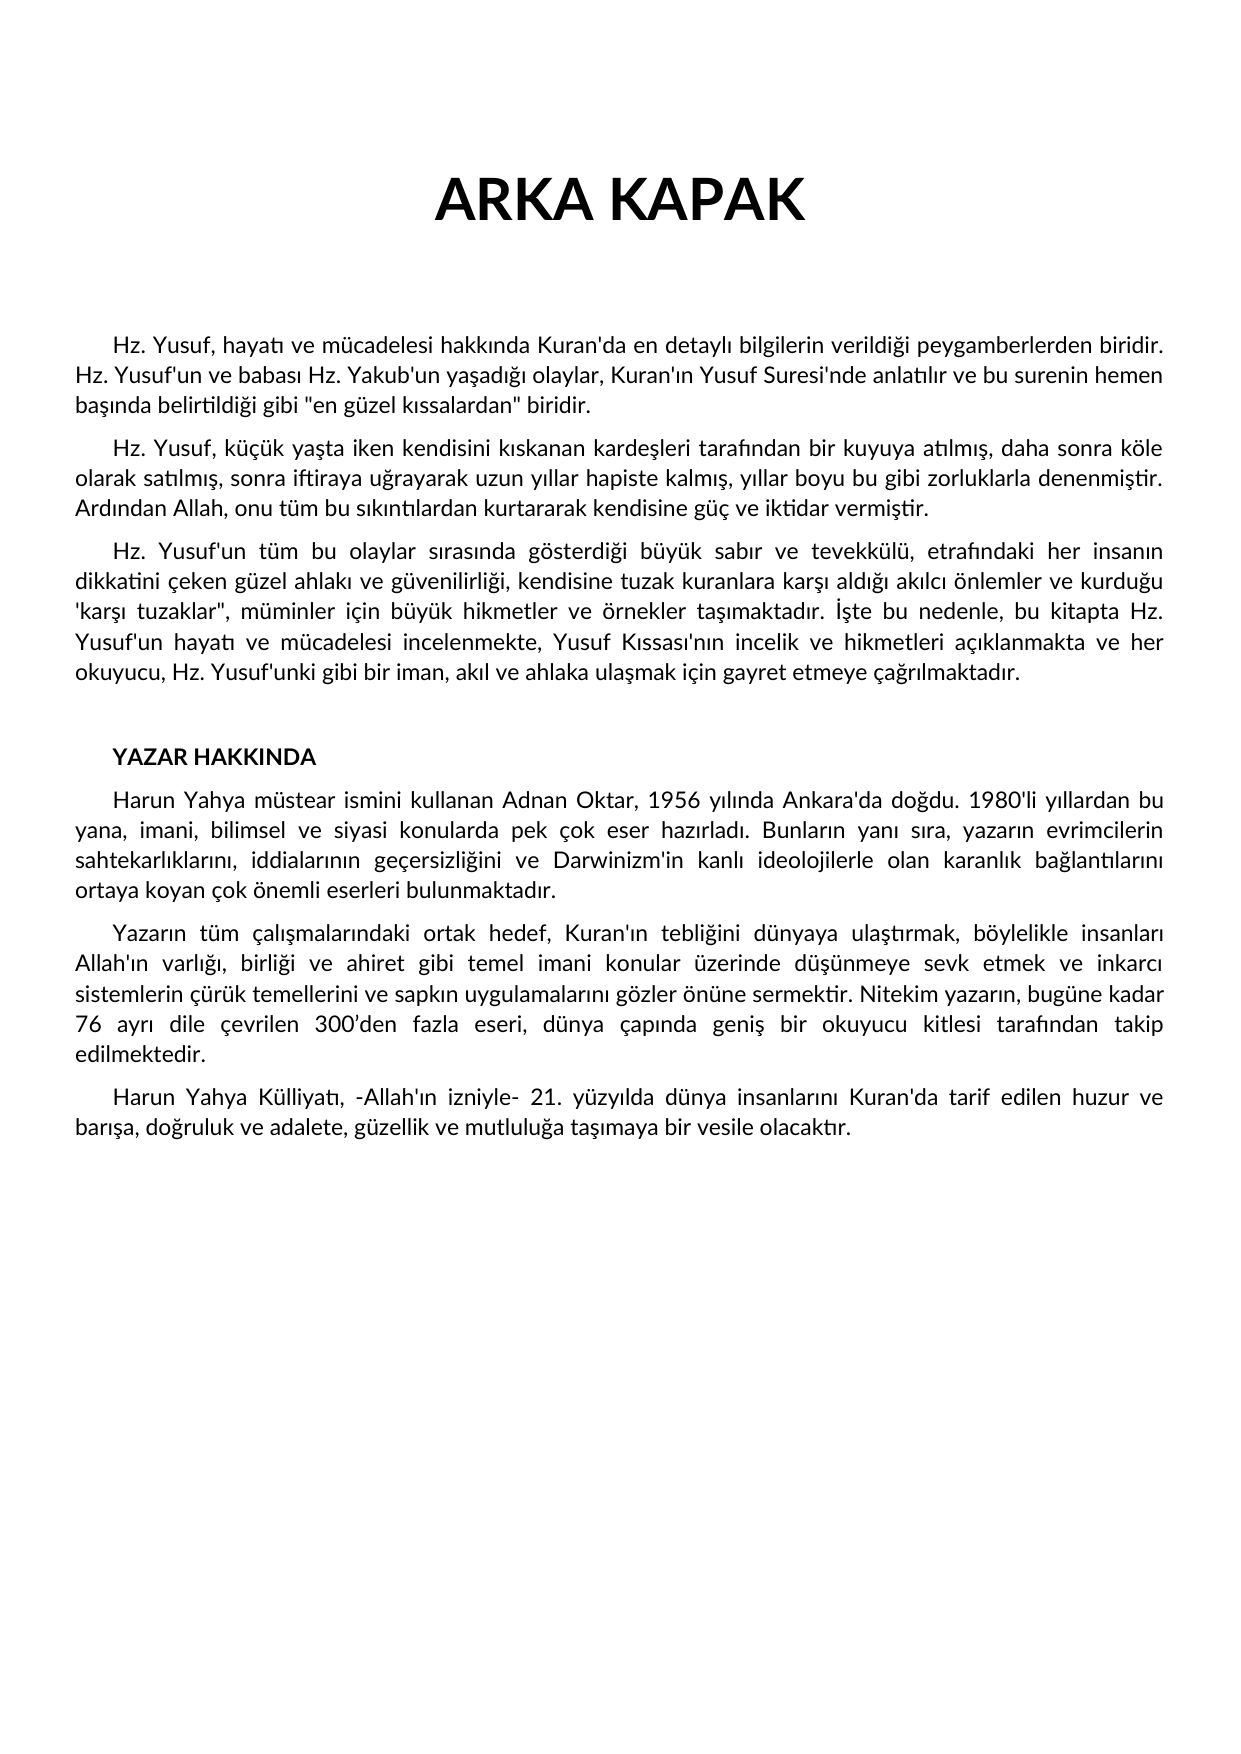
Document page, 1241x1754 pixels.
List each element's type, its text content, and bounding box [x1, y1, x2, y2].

text Yazarın tüm çalışmalarındaki ortak hedef, Kuran'ın tebliğini dünyaya ulaştırmak, böylelikle insanları Allah'ın varlığı, birliği ve ahiret gibi temel imani konular üzerinde düşünmeye sevk etmek ve inkarcı sistemlerin çürük temellerini ve sapkın uygulamalarını gözler önüne sermektir. Nitekim yazarın, bugüne kadar 76 ayrı dile çevrilen 300’den fazla eseri, dünya çapında geniş bir okuyucu kitlesi tarafından takip edilmektedir. [75, 919, 1165, 1067]
text Hz. Yusuf, küçük yaşta iken kendisini kıskanan kardeşleri tarafından bir kuyuya atılmış, daha sonra köle olarak satılmış, sonra iftiraya uğrayarak uzun yıllar hapiste kalmış, yıllar boyu bu gibi zorluklarla denenmiştir. Ardından Allah, onu tüm bu sıkıntılardan kurtararak kendisine güç ve iktidar vermiştir. [75, 433, 1165, 521]
text Harun Yahya müstear ismini kullanan Adnan Oktar, 1956 yılında Ankara'da doğdu. 1980'li yıllardan bu yana, imani, bilimsel ve siyasi konularda pek çok eser hazırladı. Bunların yanı sıra, yazarın evrimcilerin sahtekarlıklarını, iddialarının geçersizliğini ve Darwinizm'in kanlı ideolojilerle olan karanlık bağlantılarını ortaya koyan çok önemli eserleri bulunmaktadır. [75, 786, 1165, 904]
text Hz. Yusuf, hayatı ve mücadelesi hakkında Kuran'da en detaylı bilgilerin verildiği peygamberlerden biridir. Hz. Yusuf'un ve babası Hz. Yakub'un yaşadığı olaylar, Kuran'ın Yusuf Suresi'nde anlatılır ve bu surenin hemen başında belirtildiği gibi "en güzel kıssalardan" biridir. [75, 330, 1165, 418]
text YAZAR HAKKINDA [75, 743, 1165, 770]
subtitle ARKA KAPAK [75, 162, 1165, 232]
text Hz. Yusuf'un tüm bu olaylar sırasında gösterdiği büyük sabır ve tevekkülü, etrafındaki her insanın dikkatini çeken güzel ahlakı ve güvenilirliği, kendisine tuzak kuranlara karşı aldığı akılcı önlemler ve kurduğu 'karşı tuzaklar", müminler için büyük hikmetler ve örnekler taşımaktadır. İşte bu nedenle, bu kitapta Hz. Yusuf'un hayatı ve mücadelesi incelenmekte, Yusuf Kıssası'nın incelik ve hikmetleri açıklanmakta ve her okuyucu, Hz. Yusuf'unki gibi bir iman, akıl ve ahlaka ulaşmak için gayret etmeye çağrılmaktadır. [75, 537, 1165, 685]
text Harun Yahya Külliyatı, -Allah'ın izniyle- 21. yüzyılda dünya insanlarını Kuran'da tarif edilen huzur ve barışa, doğruluk ve adalete, güzellik ve mutluluğa taşımaya bir vesile olacaktır. [75, 1082, 1165, 1140]
